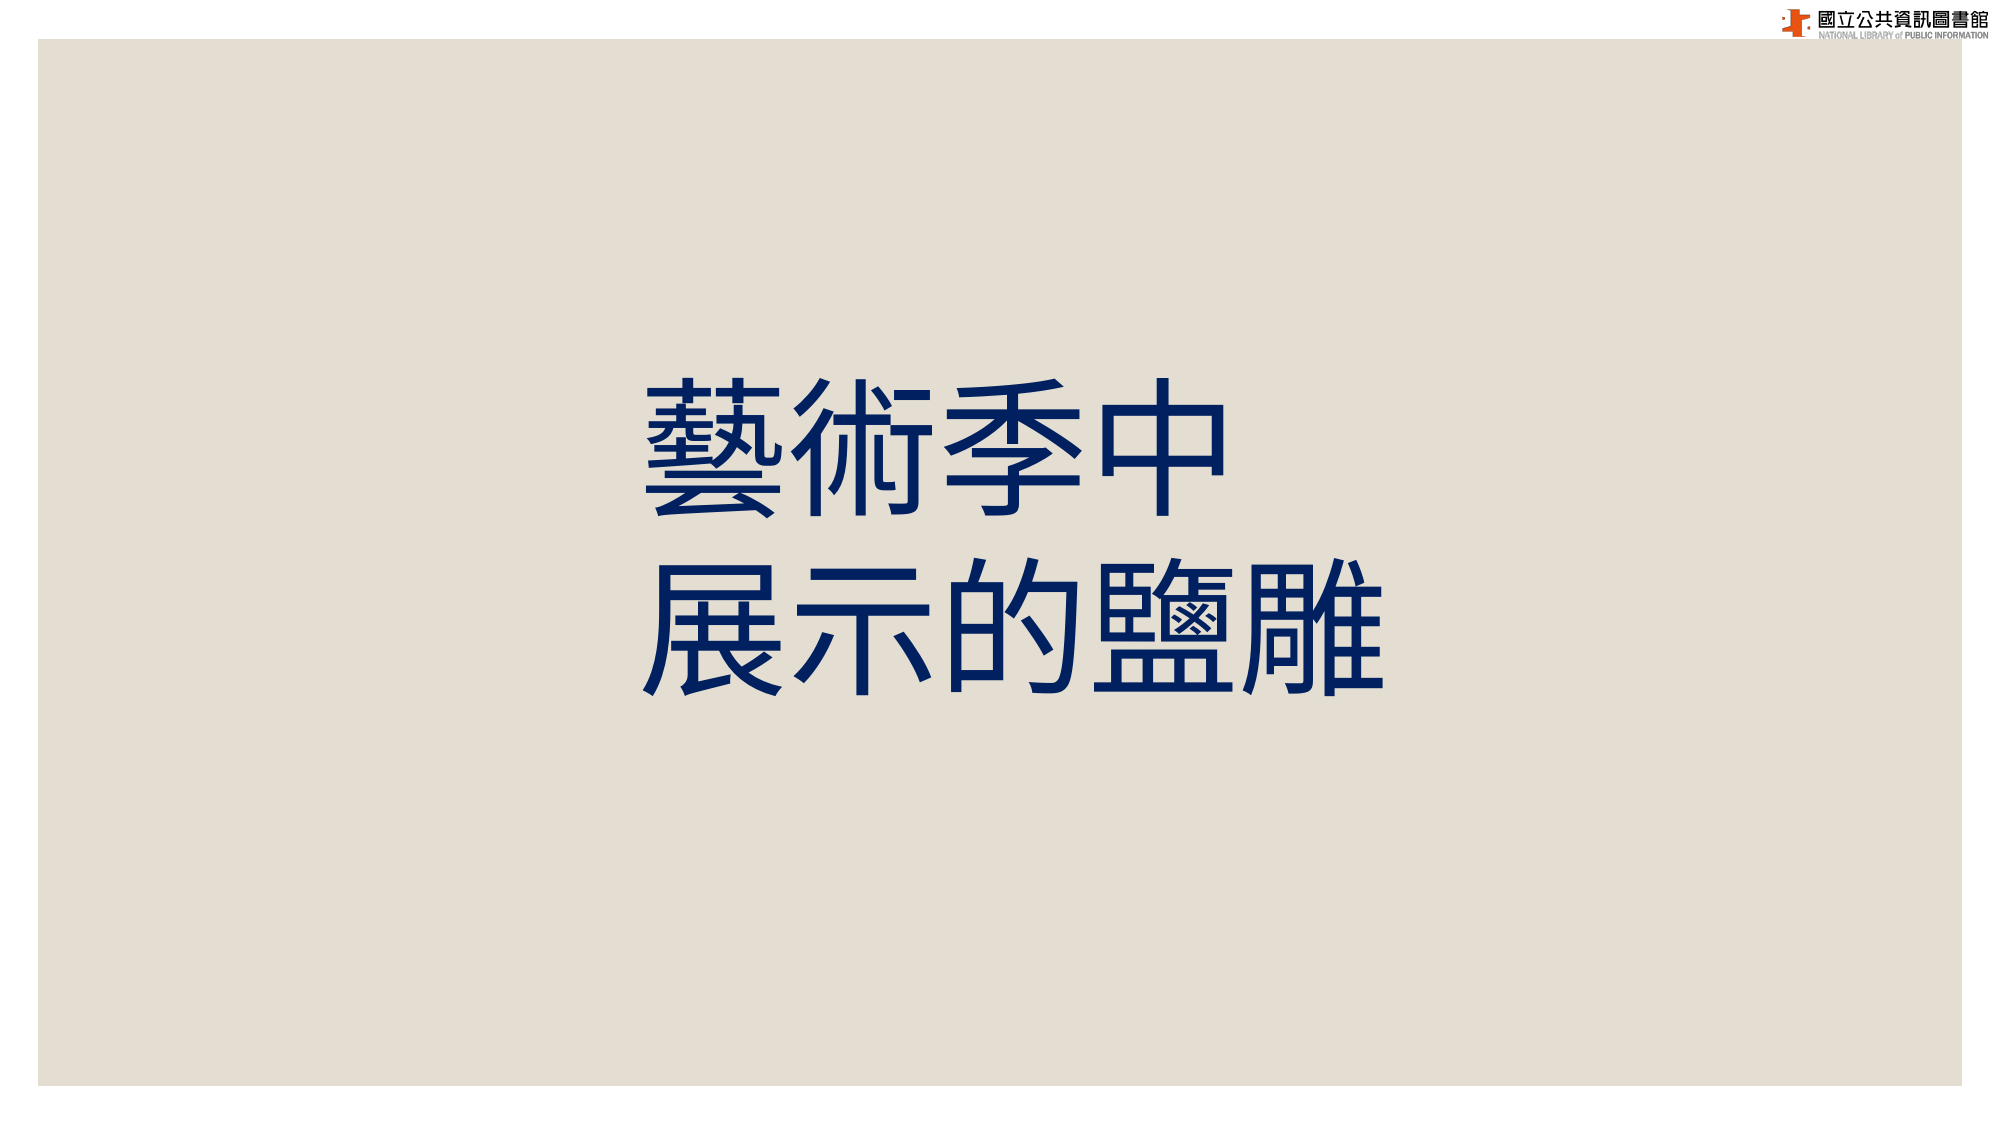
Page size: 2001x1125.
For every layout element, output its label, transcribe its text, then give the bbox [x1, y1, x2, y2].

text_box 藝術季中 展示的鹽雕 [623, 346, 1719, 726]
